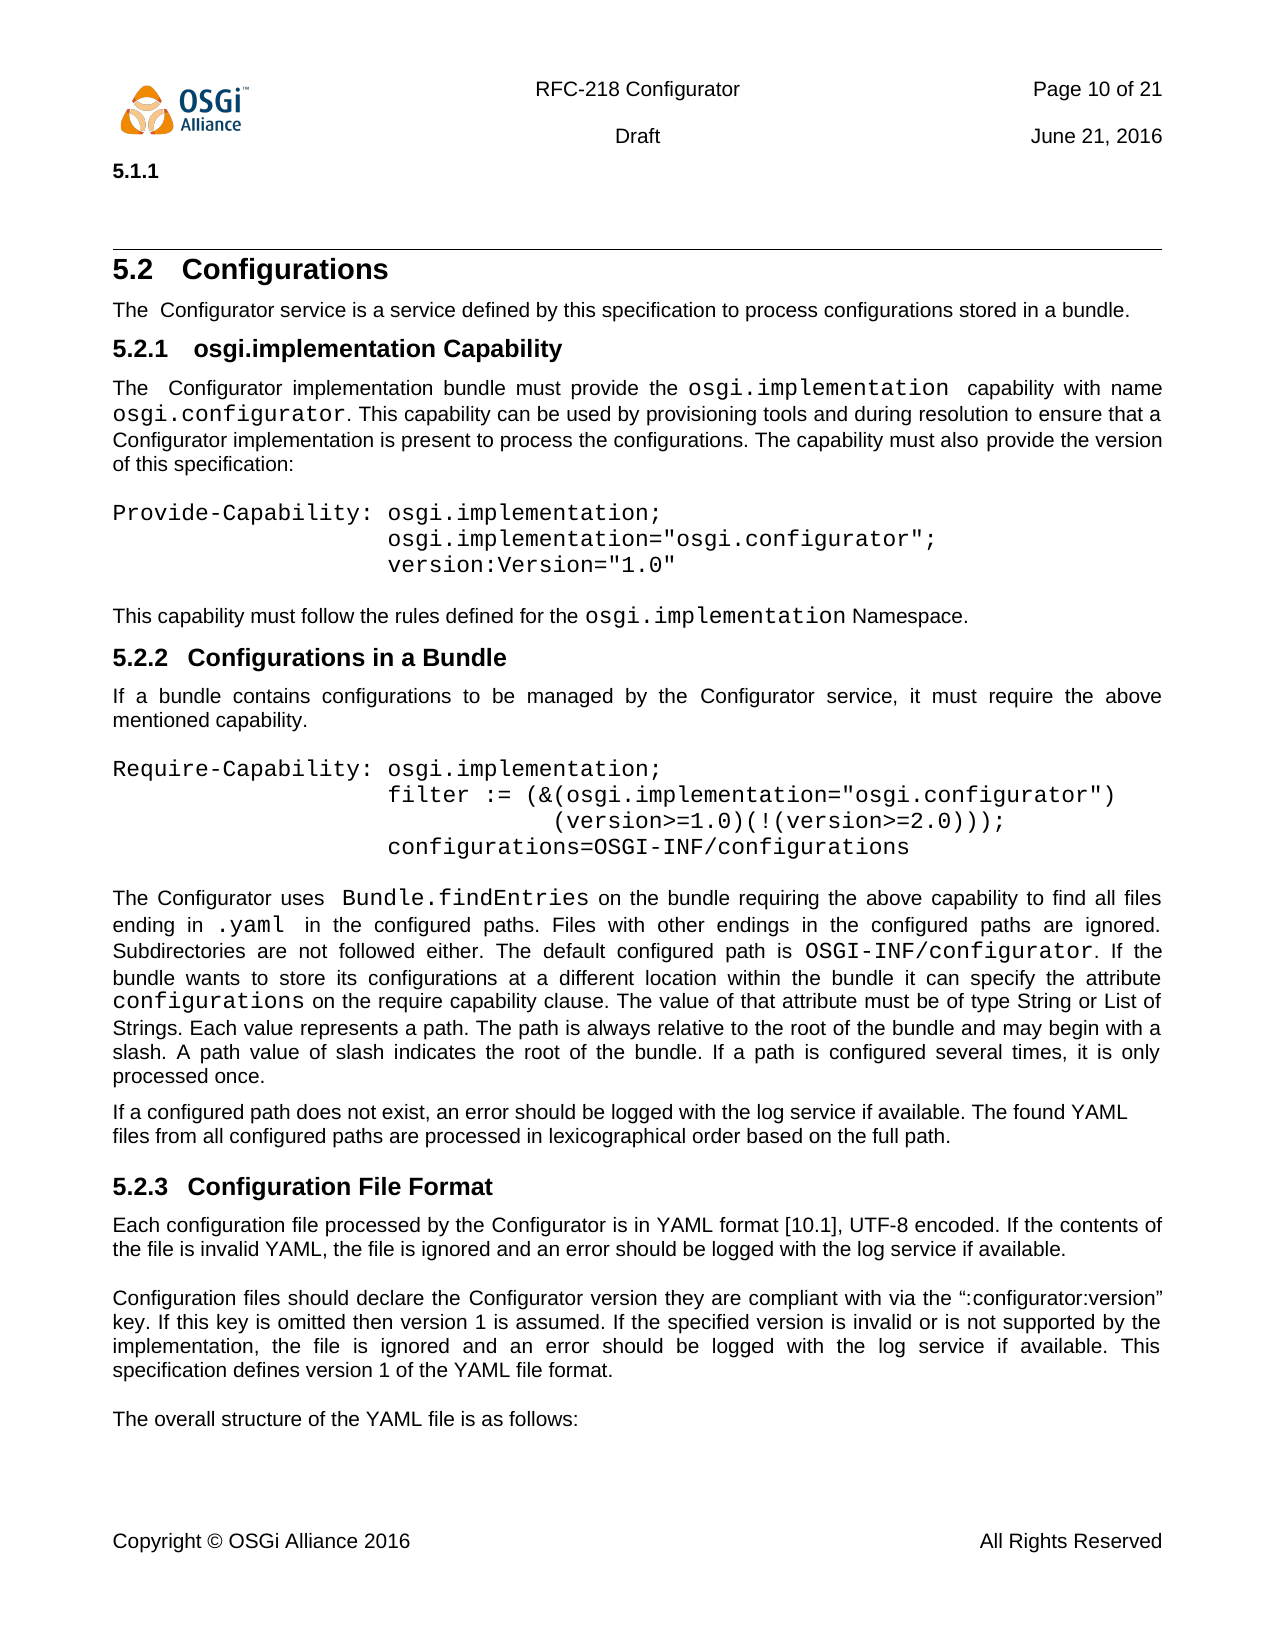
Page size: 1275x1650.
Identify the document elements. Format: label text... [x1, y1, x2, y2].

text Provide-Capability: osgi.implementation; osgi.implementation="osgi.configurator"; version:Version="1.0" [112, 501, 1162, 579]
text The Configurator uses Bundle.findEntries on the bundle requiring the above capability to find all files ending in .yaml in the configured paths. Files with other endings in the configured paths are ignored. Subdirectories are not followed either. The default configured path is OSGI-INF/configurator. If the bundle wants to store its configurations at a different location within the bundle it can specify the attribute configurations on the require capability clause. The value of that attribute must be of type String or List of Strings. Each value represents a path. The path is always relative to the root of the bundle and may begin with a slash. A path value of slash indicates the root of the bundle. If a path is configured several times, it is only processed once. [112, 886, 1162, 1088]
text Configuration files should declare the Configurator version they are compliant with via the “:configurator:version” key. If this key is omitted then version 1 is assumed. If the specified version is invalid or is not supported by the implementation, the file is ignored and an error should be logged with the log service if available. This specification defines version 1 of the YAML file format. [112, 1286, 1162, 1382]
text This capability must follow the rules defined for the osgi.implementation Namespace. [112, 604, 1162, 631]
text The Configurator service is a service defined by this specification to process configurations stored in a bundle. [112, 298, 1162, 322]
subtitle Configurations [112, 250, 1162, 285]
text Require-Capability: osgi.implementation; filter := (&(osgi.implementation="osgi.configurator") (version>=1.0)(!(version>=2.0))); configurations=OSGI-INF/configurations [112, 757, 1162, 861]
text The Configurator implementation bundle must provide the osgi.implementation capability with name osgi.configurator. This capability can be used by provisioning tools and during resolution to ensure that a Configurator implementation is present to process the configurations. The capability must also provide the version of this specification: [112, 375, 1162, 476]
text If a bundle contains configurations to be managed by the Configurator service, it must require the above mentioned capability. [112, 684, 1162, 732]
picture [113, 78, 257, 142]
subtitle Configuration File Format [112, 1172, 1162, 1201]
text If a configured path does not exist, an error should be logged with the log service if available. The found YAML files from all configured paths are processed in lexicographical order based on the full path. [112, 1100, 1162, 1148]
text Each configuration file processed by the Configurator is in YAML format [10.1], UTF-8 encoded. If the contents of the file is invalid YAML, the file is ignored and an error should be logged with the log service if available. [112, 1213, 1162, 1261]
text The overall structure of the YAML file is as follows: [112, 1407, 1162, 1431]
subtitle osgi.implementation Capability [112, 334, 1162, 363]
subtitle Configurations in a Bundle [112, 643, 1162, 672]
